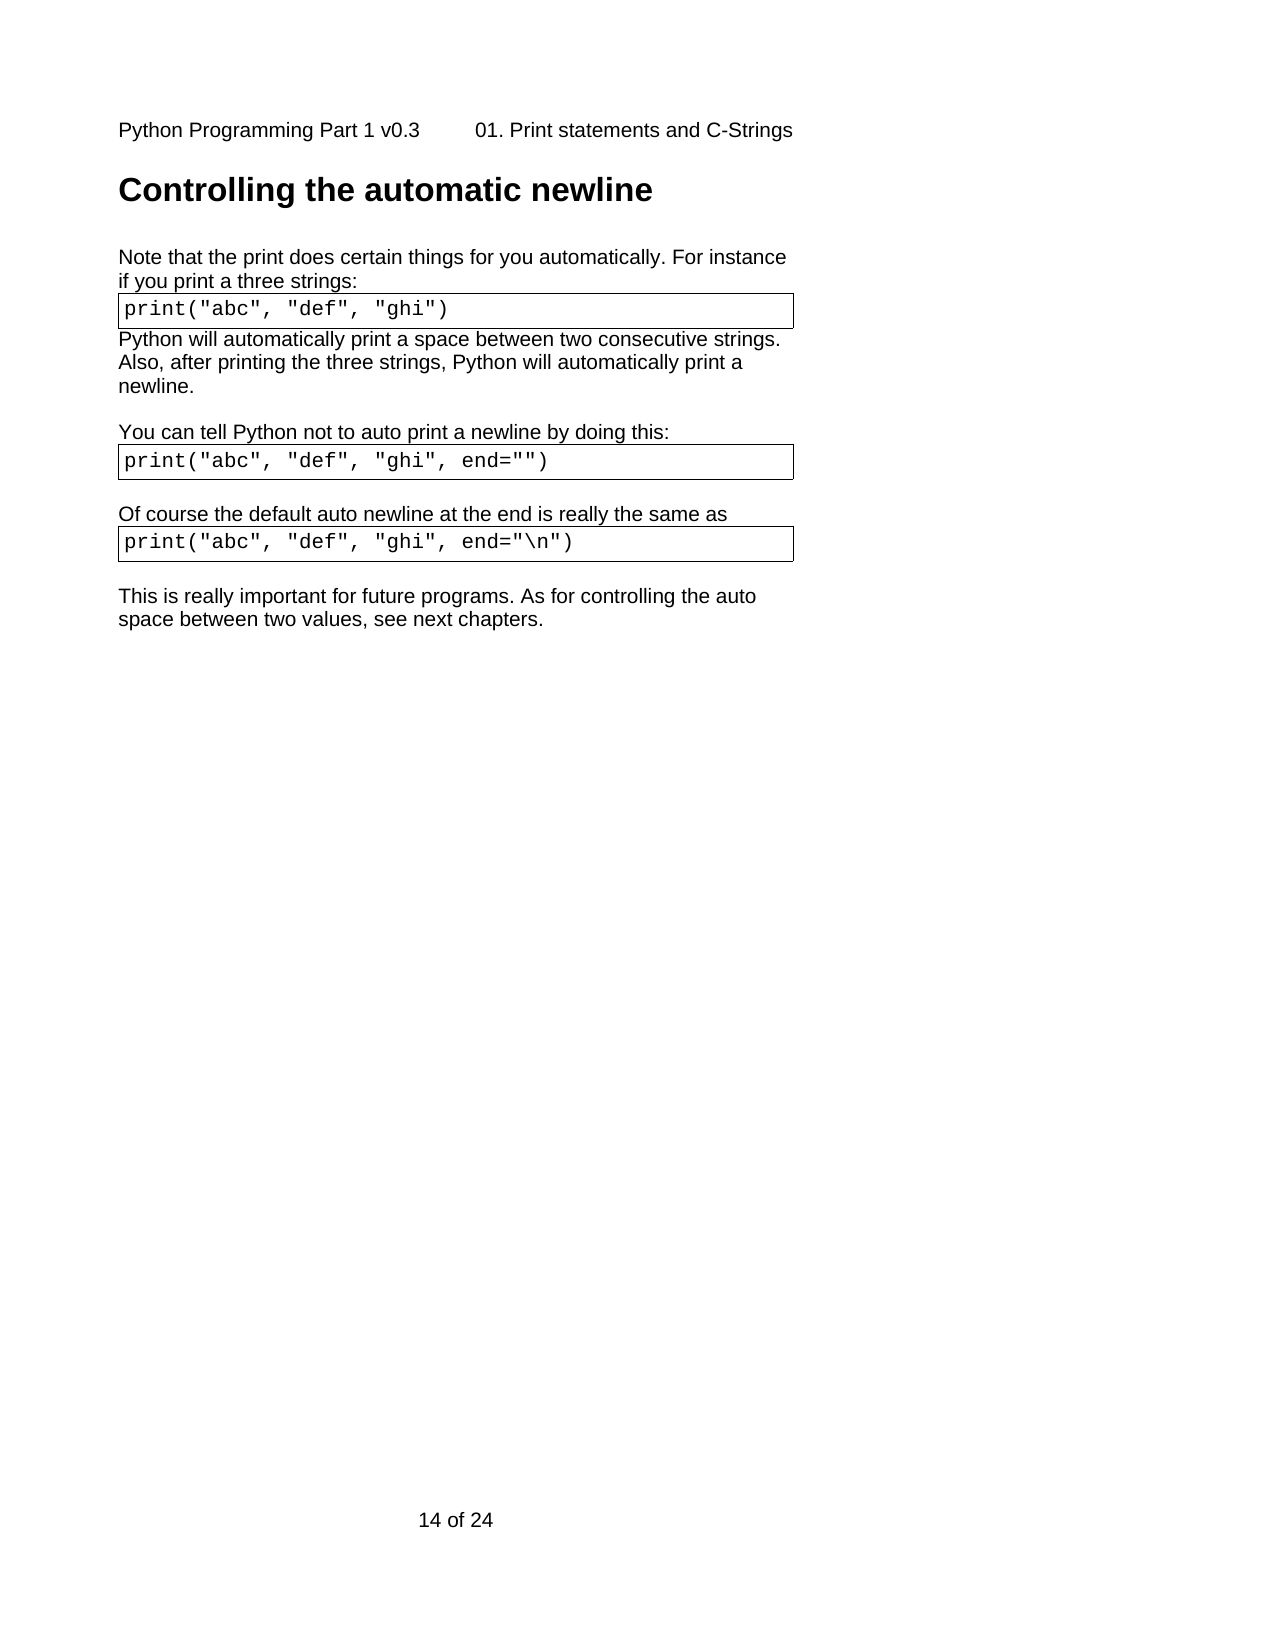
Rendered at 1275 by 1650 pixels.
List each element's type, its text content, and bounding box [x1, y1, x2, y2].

table_header print("abc", "def", "ghi") [119, 294, 793, 328]
text This is really important for future programs. As for controlling the auto space between two values, see next chapters. [118, 584, 793, 631]
table_header print("abc", "def", "ghi", end="\n") [119, 527, 793, 561]
text Python will automatically print a space between two consecutive strings. Also, after printing the three strings, Python will automatically print a newline. [118, 329, 793, 397]
text You can tell Python not to auto print a newline by doing this: [118, 421, 793, 444]
table_header print("abc", "def", "ghi", end="") [119, 445, 793, 479]
text Controlling the automatic newline [118, 171, 793, 209]
text Note that the print does certain things for you automatically. For instance if you print a three strings: [118, 246, 793, 292]
text Of course the default auto newline at the end is really the same as [118, 502, 793, 526]
